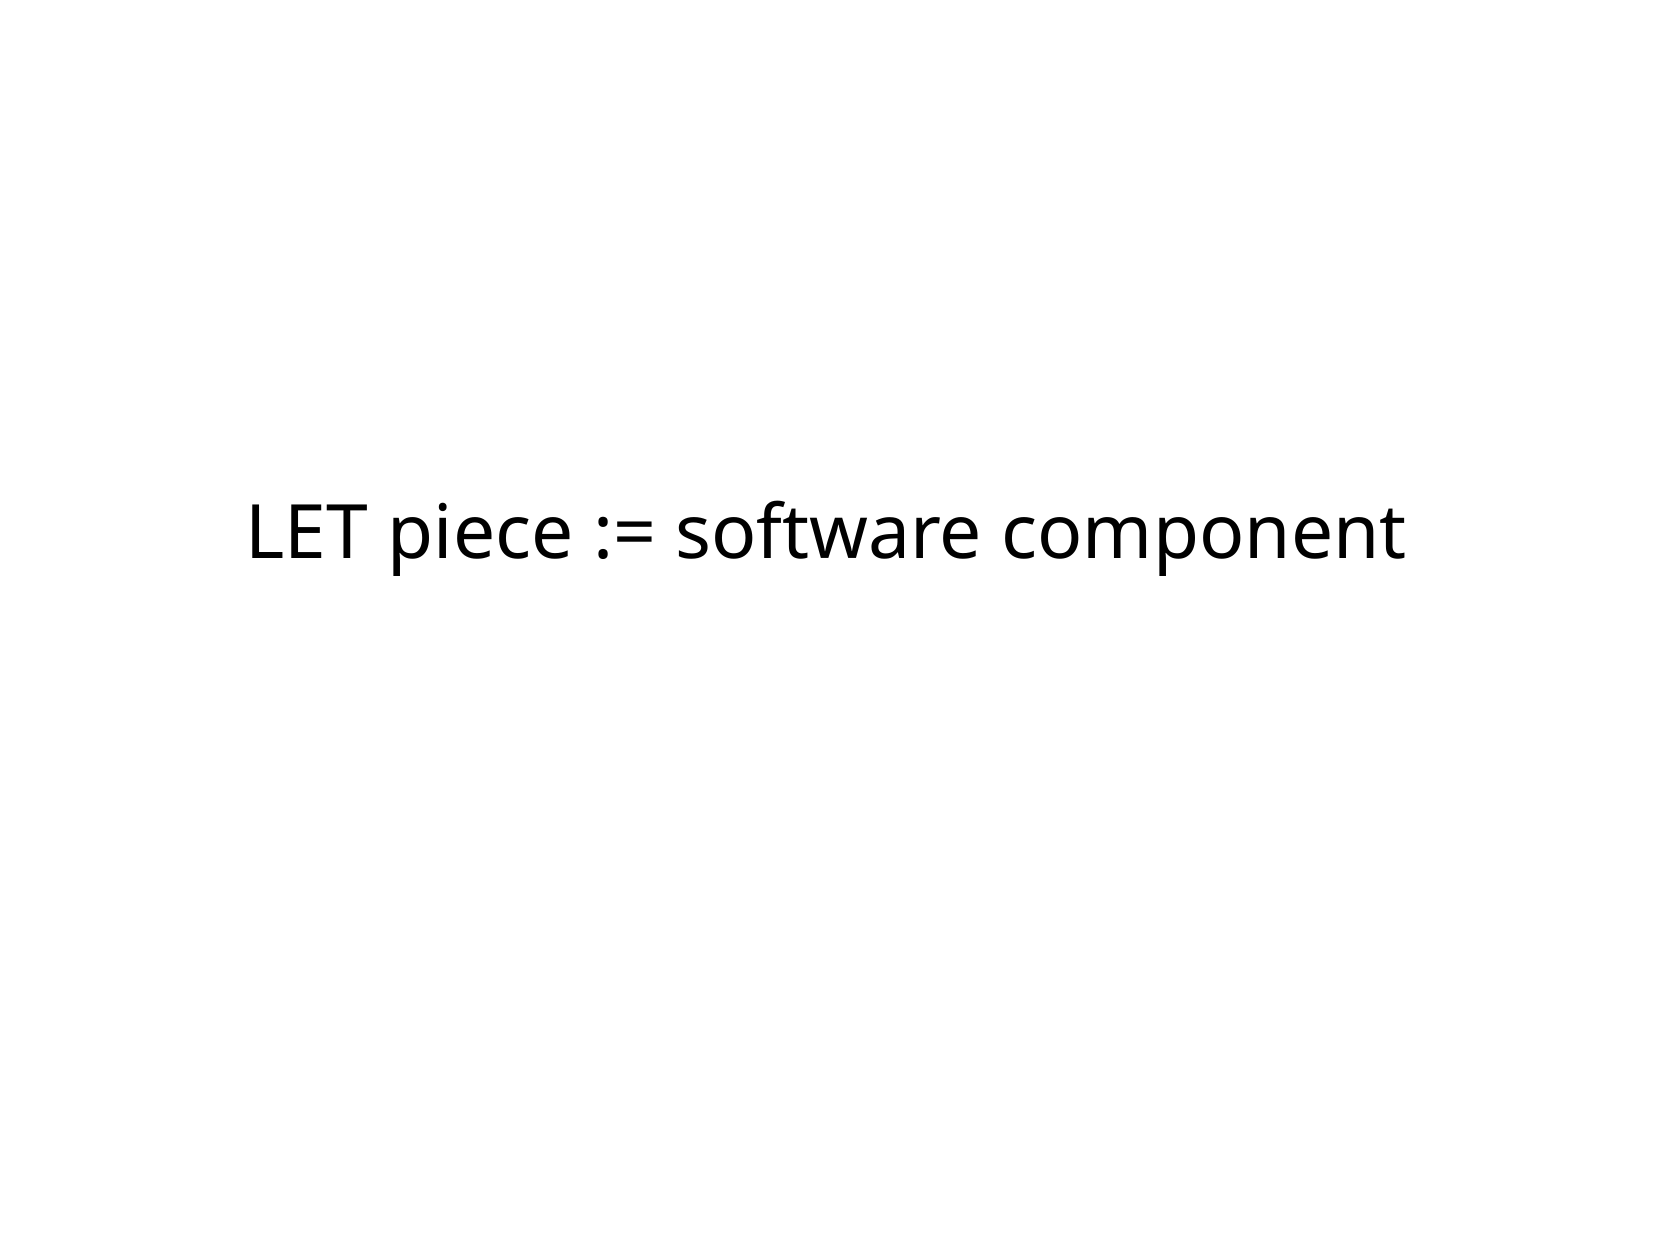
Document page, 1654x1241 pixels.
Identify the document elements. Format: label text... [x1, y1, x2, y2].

subtitle LET piece := software component [82, 49, 1571, 1010]
